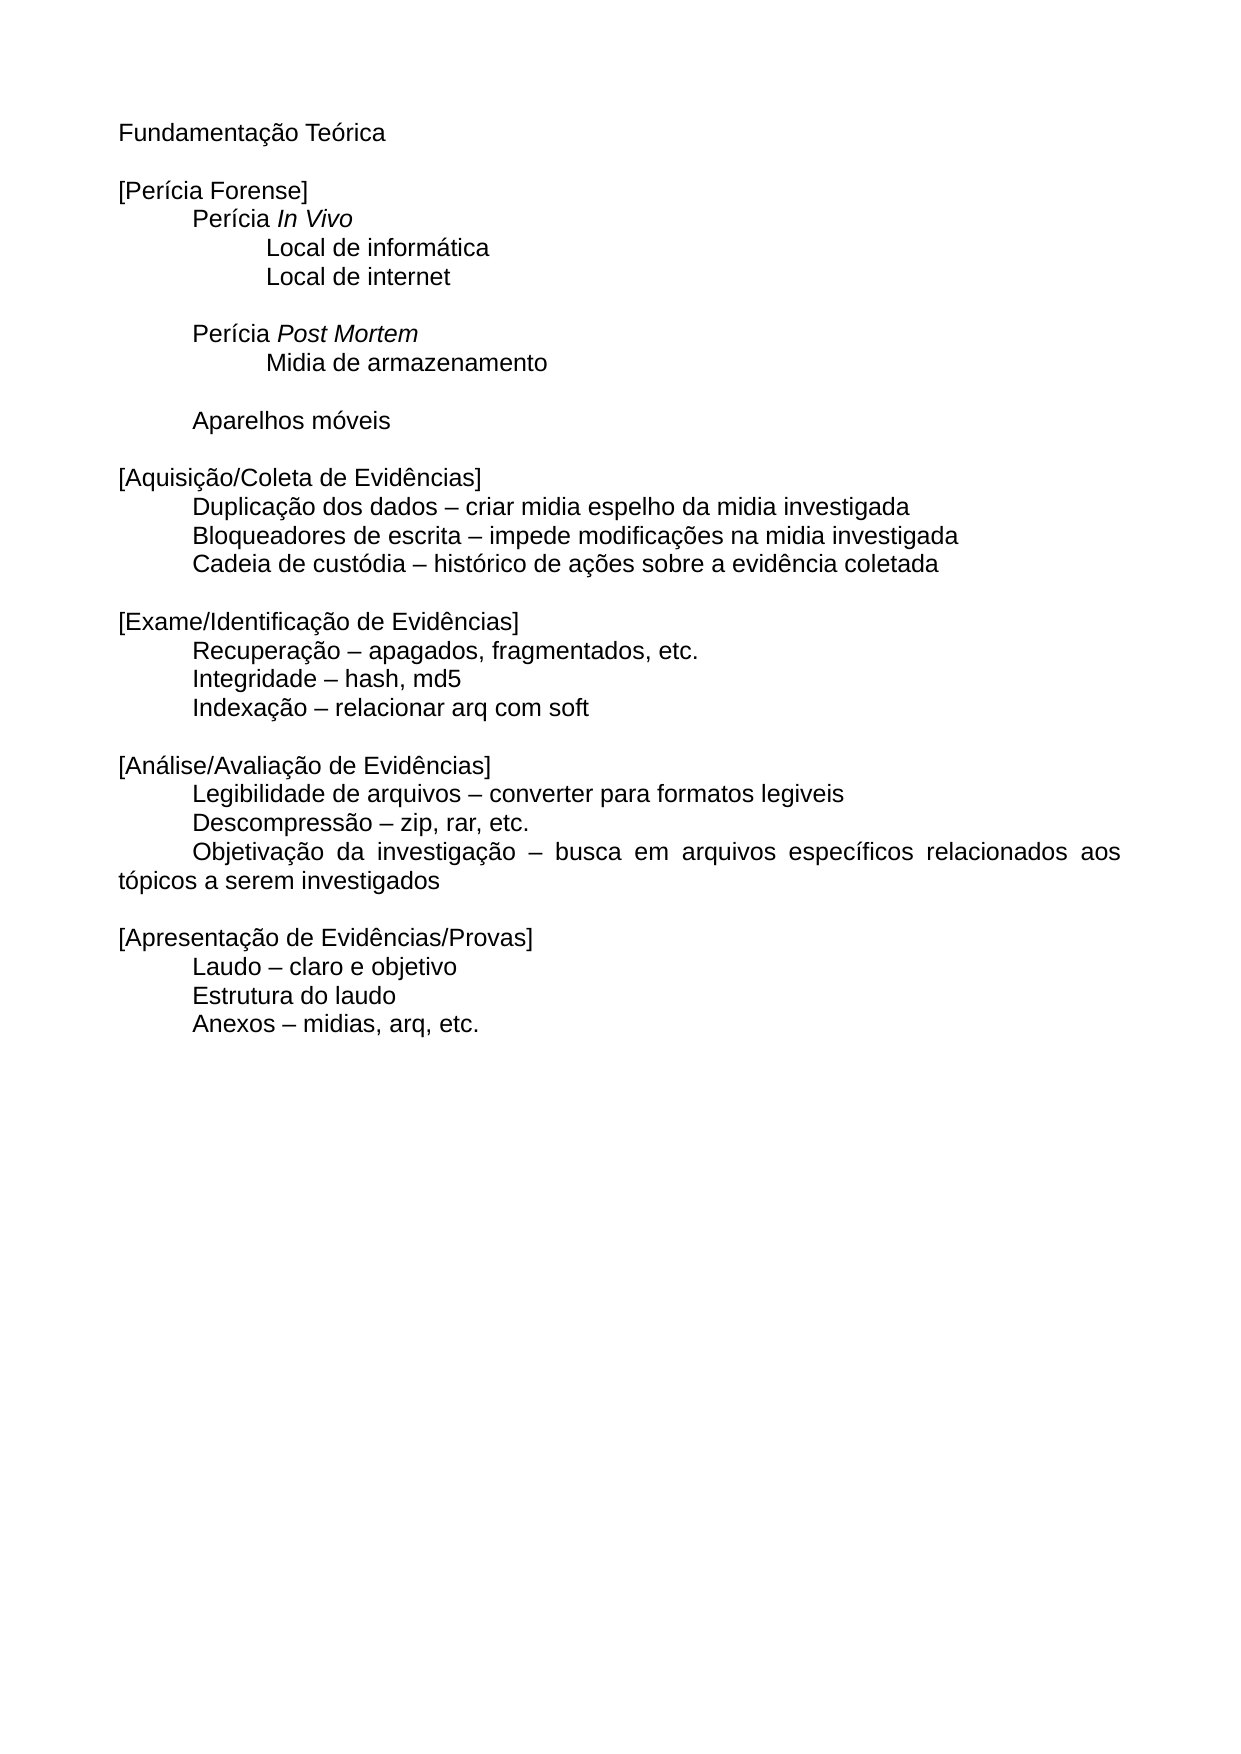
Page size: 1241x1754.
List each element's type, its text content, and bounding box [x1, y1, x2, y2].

text [Aquisição/Coleta de Evidências] [118, 463, 1122, 492]
text [Análise/Avaliação de Evidências] [118, 751, 1122, 779]
text Duplicação dos dados – criar midia espelho da midia investigada [118, 492, 1122, 521]
text Objetivação da investigação – busca em arquivos específicos relacionados aos tópicos a serem investigados [118, 837, 1122, 894]
text Estrutura do laudo [118, 981, 1122, 1009]
text Perícia In Vivo [118, 204, 1122, 233]
text Anexos – midias, arq, etc. [118, 1009, 1122, 1038]
text [Apresentação de Evidências/Provas] [118, 923, 1122, 952]
text Cadeia de custódia – histórico de ações sobre a evidência coletada [118, 549, 1122, 578]
text Aparelhos móveis [118, 406, 1122, 434]
text [Perícia Forense] [118, 176, 1122, 204]
text Legibilidade de arquivos – converter para formatos legiveis [118, 779, 1122, 808]
text [Exame/Identificação de Evidências] [118, 607, 1122, 636]
text Fundamentação Teórica [118, 118, 1122, 147]
text Bloqueadores de escrita – impede modificações na midia investigada [118, 521, 1122, 549]
text Laudo – claro e objetivo [118, 952, 1122, 981]
text Local de informática [118, 233, 1122, 262]
text Indexação – relacionar arq com soft [118, 693, 1122, 722]
text Recuperação – apagados, fragmentados, etc. [118, 636, 1122, 664]
text Local de internet [118, 262, 1122, 291]
text Perícia Post Mortem [118, 319, 1122, 348]
text Integridade – hash, md5 [118, 664, 1122, 693]
text Descompressão – zip, rar, etc. [118, 808, 1122, 837]
text Midia de armazenamento [118, 348, 1122, 377]
